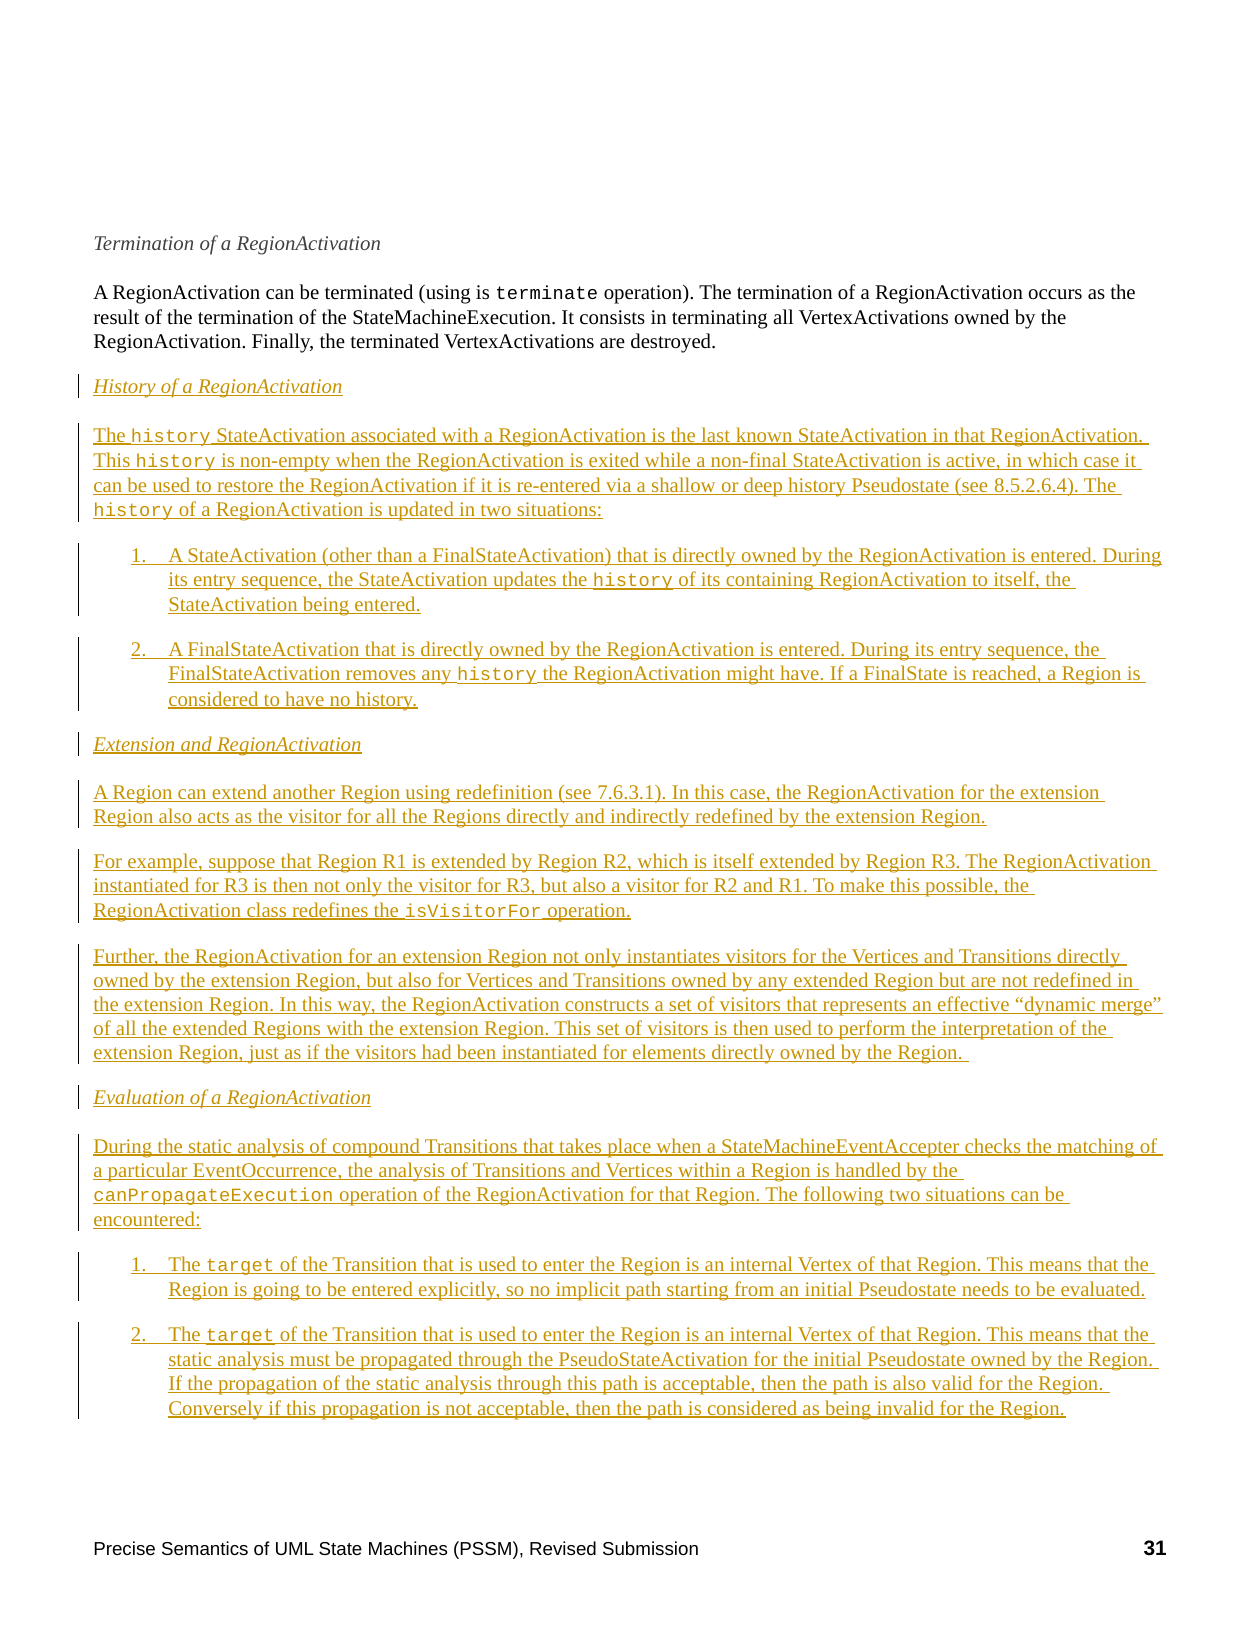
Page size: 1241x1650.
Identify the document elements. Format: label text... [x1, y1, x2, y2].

list A FinalStateActivation that is directly owned by the RegionActivation is entered. During its entry sequence, the FinalStateActivation removes any history the RegionActivation might have. If a FinalState is reached, a Region is considered to have no history. [131, 637, 1164, 711]
subtitle Termination of a RegionActivation [93, 231, 1164, 255]
list The target of the Transition that is used to enter the Region is an internal Vertex of that Region. This means that the static analysis must be propagated through the PseudoStateActivation for the initial Pseudostate owned by the Region. If the propagation of the static analysis through this path is acceptable, then the path is also valid for the Region. Conversely if this propagation is not acceptable, then the path is considered as being invalid for the Region. [131, 1322, 1164, 1419]
text The history StateActivation associated with a RegionActivation is the last known StateActivation in that RegionActivation. This history is non-empty when the RegionActivation is exited while a non-final StateActivation is active, in which case it can be used to restore the RegionActivation if it is re-entered via a shallow or deep history Pseudostate (see 8.5.2.6.4). The history of a RegionActivation is updated in two situations: [93, 423, 1164, 522]
subtitle History of a RegionActivation [93, 374, 1164, 398]
list A StateActivation (other than a FinalStateActivation) that is directly owned by the RegionActivation is entered. During its entry sequence, the StateActivation updates the history of its containing RegionActivation to itself, the StateActivation being entered. [131, 543, 1164, 616]
text Further, the RegionActivation for an extension Region not only instantiates visitors for the Vertices and Transitions directly owned by the extension Region, but also for Vertices and Transitions owned by any extended Region but are not redefined in the extension Region. In this way, the RegionActivation constructs a set of visitors that represents an effective “dynamic merge” of all the extended Regions with the extension Region. This set of visitors is then used to perform the interpretation of the extension Region, just as if the visitors had been instantiated for elements directly owned by the Region. [93, 944, 1164, 1064]
text During the static analysis of compound Transitions that takes place when a StateMachineEventAccepter checks the matching of a particular EventOccurrence, the analysis of Transitions and Vertices within a Region is handled by the canPropagateExecution operation of the RegionActivation for that Region. The following two situations can be encountered: [93, 1134, 1164, 1231]
text A RegionActivation can be terminated (using is terminate operation). The termination of a RegionActivation occurs as the result of the termination of the StateMachineExecution. It consists in terminating all VertexActivations owned by the RegionActivation. Finally, the terminated VertexActivations are destroyed. [93, 280, 1164, 353]
subtitle Evaluation of a RegionActivation [93, 1085, 1164, 1109]
list The target of the Transition that is used to enter the Region is an internal Vertex of that Region. This means that the Region is going to be entered explicitly, so no implicit path starting from an initial Pseudostate needs to be evaluated. [131, 1252, 1164, 1301]
subtitle Extension and RegionActivation [93, 732, 1164, 756]
text For example, suppose that Region R1 is extended by Region R2, which is itself extended by Region R3. The RegionActivation instantiated for R3 is then not only the visitor for R3, but also a visitor for R2 and R1. To make this possible, the RegionActivation class redefines the isVisitorFor operation. [93, 849, 1164, 923]
text A Region can extend another Region using redefinition (see 7.6.3.1). In this case, the RegionActivation for the extension Region also acts as the visitor for all the Regions directly and indirectly redefined by the extension Region. [93, 780, 1164, 828]
